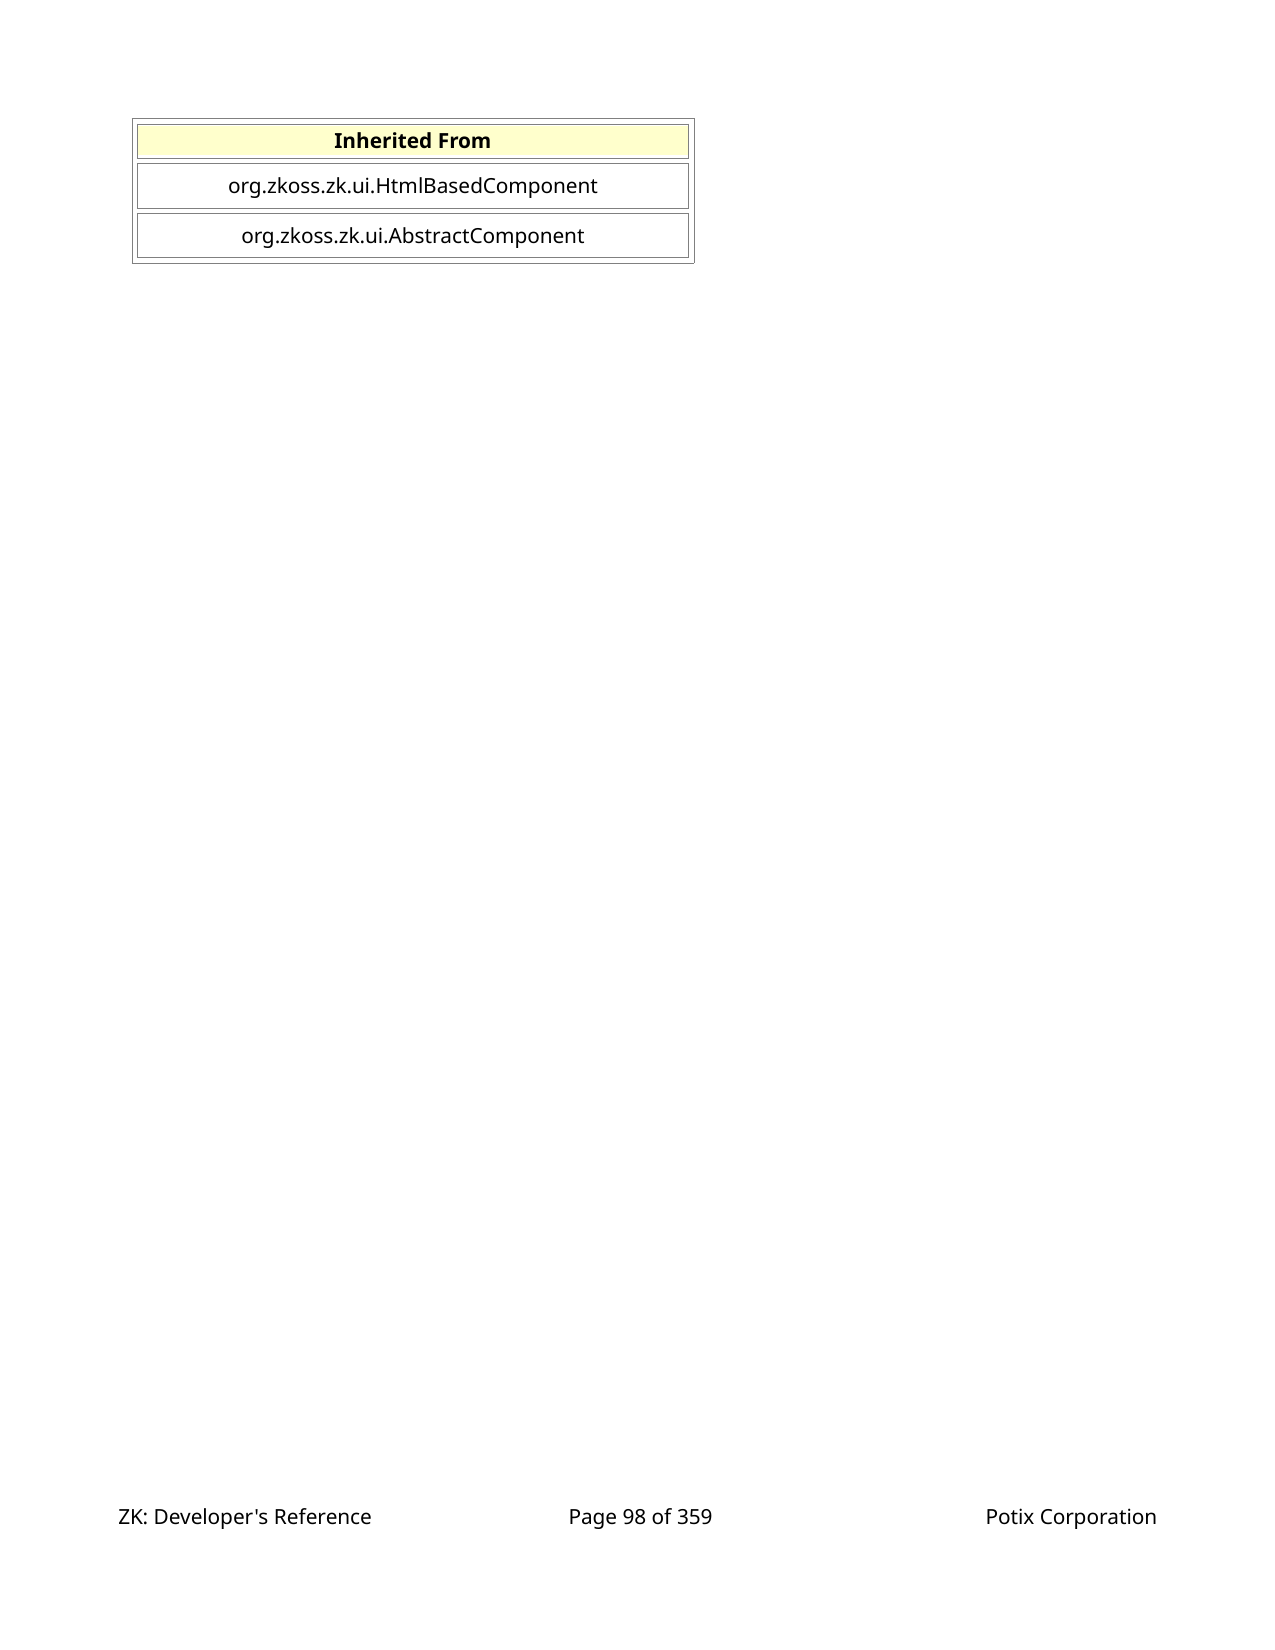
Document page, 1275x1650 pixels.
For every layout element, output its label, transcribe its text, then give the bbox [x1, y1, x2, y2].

table_cell org.zkoss.zk.ui.AbstractComponent [134, 208, 691, 257]
table_header Inherited From [134, 119, 691, 158]
table_cell org.zkoss.zk.ui.HtmlBasedComponent [134, 158, 691, 207]
